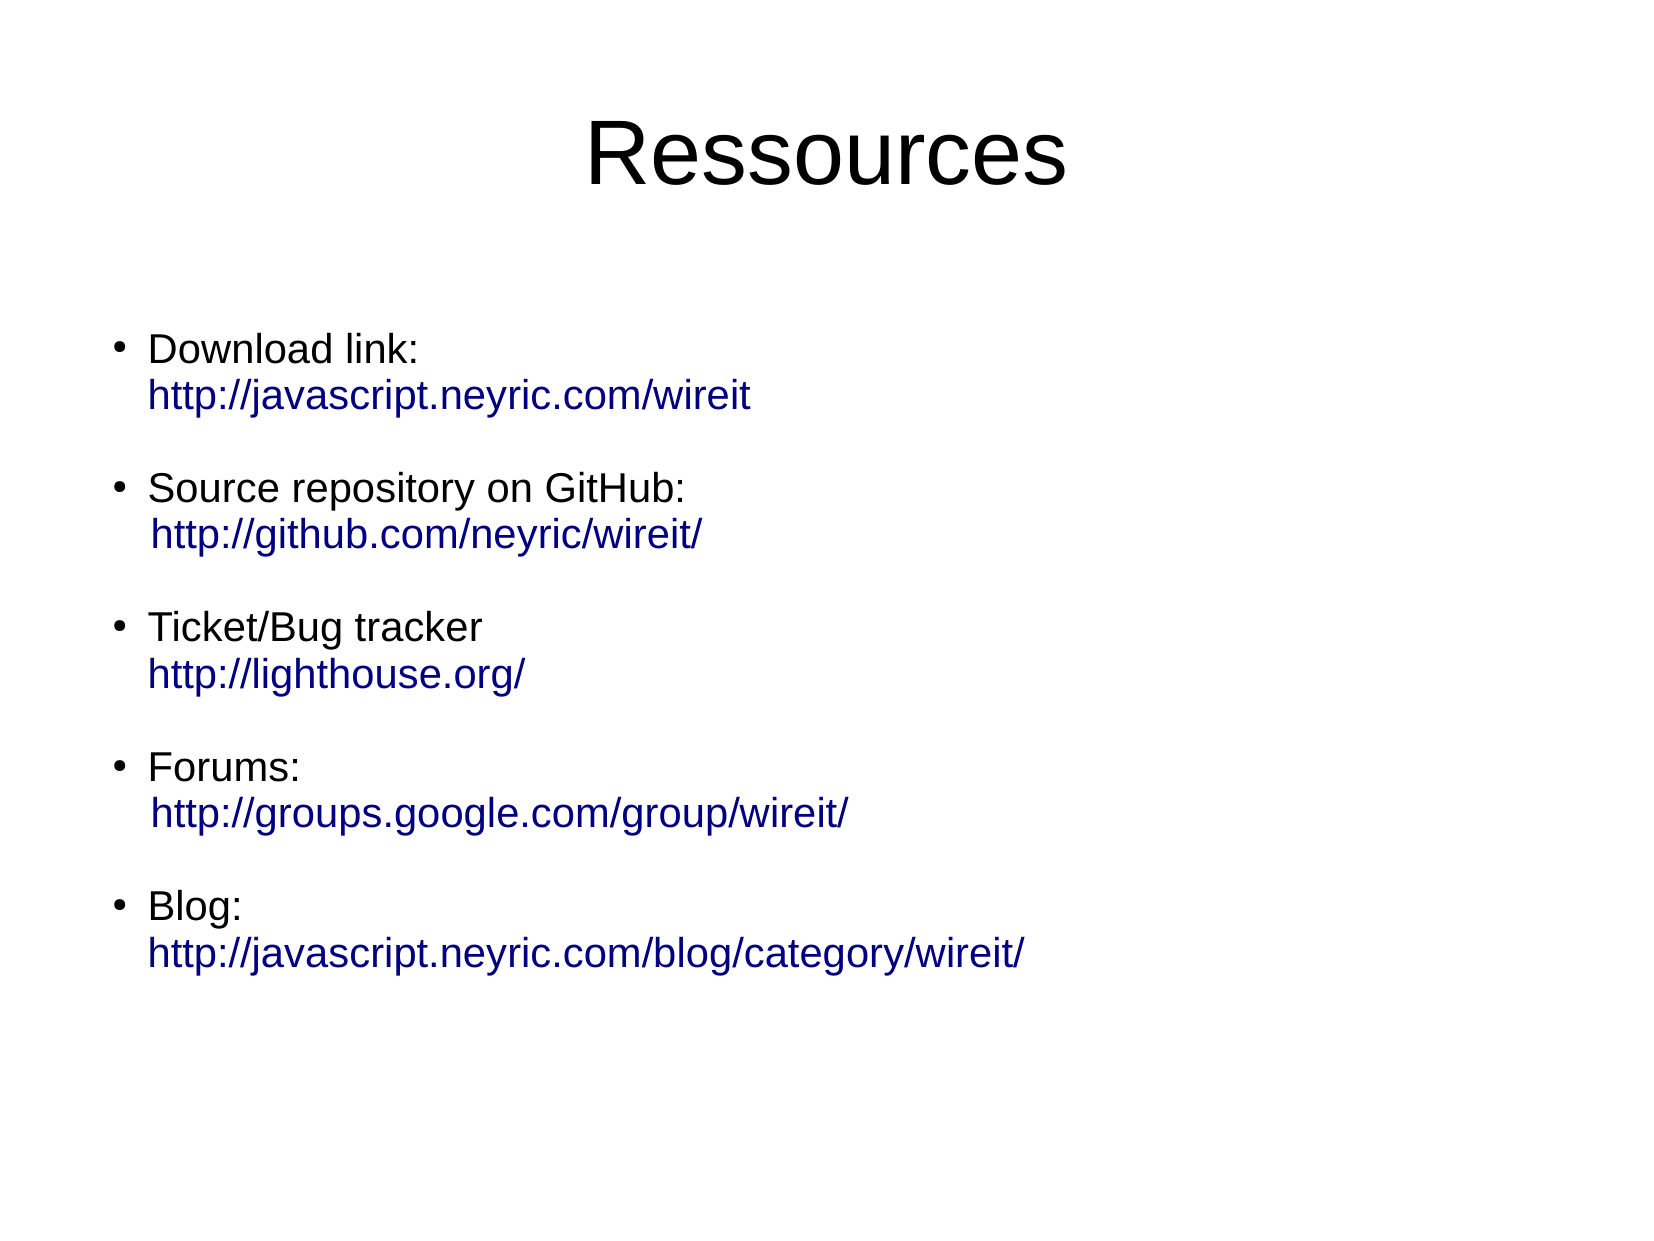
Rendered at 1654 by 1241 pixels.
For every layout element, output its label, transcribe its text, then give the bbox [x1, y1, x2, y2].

title Ressources [82, 56, 1571, 250]
subtitle Download link: http://javascript.neyric.com/wireit Source repository on GitHub: http://github.com/neyric/wireit/ Ticket/Bug tracker http://lighthouse.org/ Forums: http://groups.google.com/group/wireit/ Blog: http://javascript.neyric.com/blog/category/wireit/ [76, 295, 1565, 1099]
